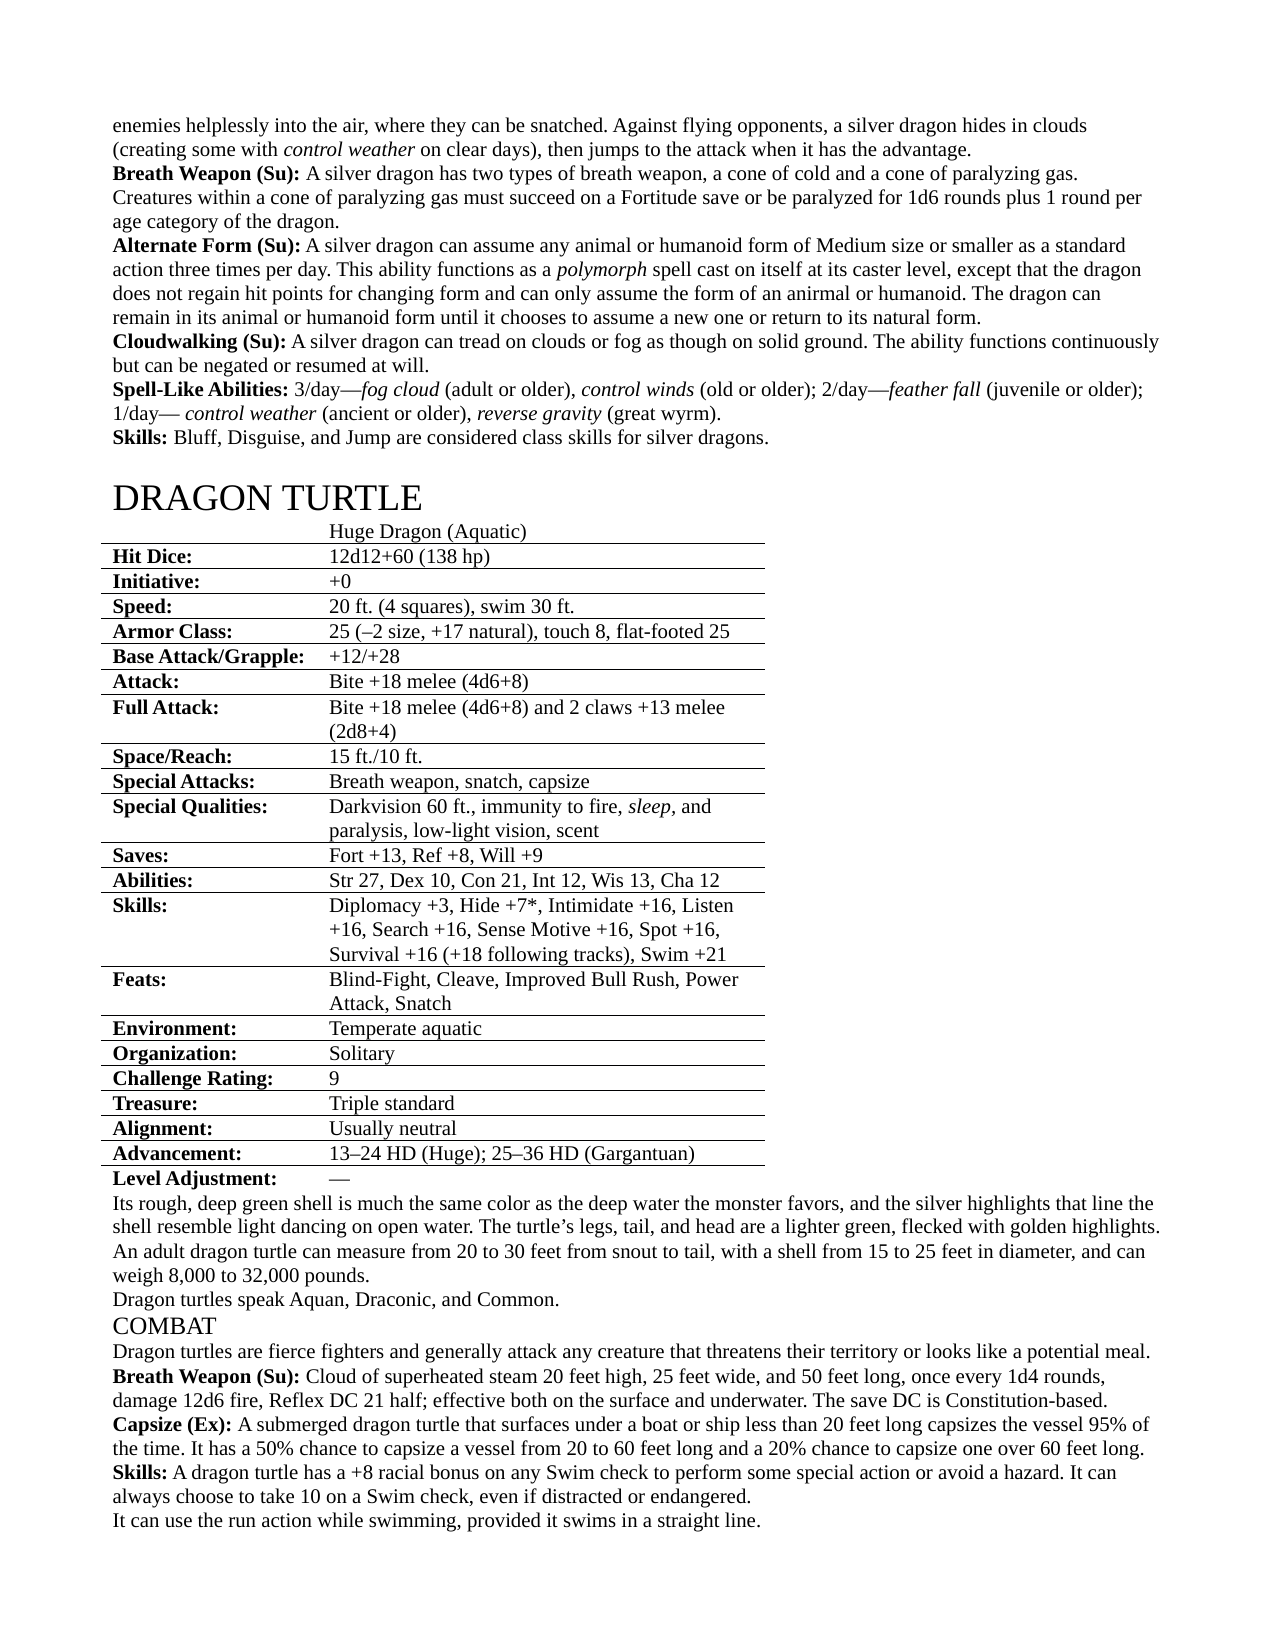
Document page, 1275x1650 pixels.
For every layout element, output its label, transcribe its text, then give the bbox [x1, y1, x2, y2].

table_cell Initiative: [101, 569, 318, 593]
table_cell Attack: [101, 670, 318, 693]
table_cell 13–24 HD (Huge); 25–36 HD (Gargantuan) [318, 1141, 765, 1165]
table_cell 12d12+60 (138 hp) [318, 544, 765, 568]
table_cell +0 [318, 569, 765, 593]
table_cell 9 [318, 1066, 765, 1090]
table_cell Special Attacks: [101, 769, 318, 793]
table_cell Speed: [101, 594, 318, 618]
table_cell Treasure: [101, 1091, 318, 1115]
table_cell Challenge Rating: [101, 1066, 318, 1090]
table_cell Skills: [101, 893, 318, 966]
text Spell-Like Abilities: 3/day—fog cloud (adult or older), control winds (old or older); 2/day—feather fall (juvenile or older); 1/day— control weather (ancient or older), reverse gravity (great wyrm). [112, 377, 1162, 425]
table_header [101, 519, 318, 543]
table_cell 15 ft./10 ft. [318, 744, 765, 768]
text Dragon turtles speak Aquan, Draconic, and Common. [112, 1287, 1162, 1311]
text Dragon turtles are fierce fighters and generally attack any creature that threatens their territory or looks like a potential meal. [112, 1339, 1162, 1363]
table_cell Abilities: [101, 868, 318, 892]
table_cell Saves: [101, 843, 318, 867]
text COMBAT [112, 1311, 1162, 1339]
table_cell Armor Class: [101, 619, 318, 643]
table_cell Fort +13, Ref +8, Will +9 [318, 843, 765, 867]
table_cell Hit Dice: [101, 544, 318, 568]
table_cell Space/Reach: [101, 744, 318, 768]
text Alternate Form (Su): A silver dragon can assume any animal or humanoid form of Medium size or smaller as a standard action three times per day. This ability functions as a polymorph spell cast on itself at its caster level, except that the dragon does not regain hit points for changing form and can only assume the form of an anirmal or humanoid. The dragon can remain in its animal or humanoid form until it chooses to assume a new one or return to its natural form. [112, 233, 1162, 329]
table_cell Darkvision 60 ft., immunity to fire, sleep, and paralysis, low-light vision, scent [318, 794, 765, 842]
table_cell Breath weapon, snatch, capsize [318, 769, 765, 793]
table_cell +12/+28 [318, 644, 765, 668]
table_cell Alignment: [101, 1116, 318, 1140]
table_cell Triple standard [318, 1091, 765, 1115]
text Skills: A dragon turtle has a +8 racial bonus on any Swim check to perform some special action or avoid a hazard. It can always choose to take 10 on a Swim check, even if distracted or endangered. [112, 1460, 1162, 1508]
table_cell Diplomacy +3, Hide +7*, Intimidate +16, Listen +16, Search +16, Sense Motive +16, Spot +16, Survival +16 (+18 following tracks), Swim +21 [318, 893, 765, 966]
text Cloudwalking (Su): A silver dragon can tread on clouds or fog as though on solid ground. The ability functions continuously but can be negated or resumed at will. [112, 329, 1162, 377]
table_cell — [318, 1166, 765, 1190]
table_cell Temperate aquatic [318, 1016, 765, 1040]
table_cell Solitary [318, 1041, 765, 1065]
table_cell Usually neutral [318, 1116, 765, 1140]
table_cell Blind-Fight, Cleave, Improved Bull Rush, Power Attack, Snatch [318, 967, 765, 1015]
text It can use the run action while swimming, provided it swims in a straight line. [112, 1508, 1162, 1532]
table_cell Bite +18 melee (4d6+8) and 2 claws +13 melee (2d8+4) [318, 695, 765, 743]
text DRAGON TURTLE [112, 476, 1162, 519]
table_cell Bite +18 melee (4d6+8) [318, 670, 765, 693]
table_cell 20 ft. (4 squares), swim 30 ft. [318, 594, 765, 618]
text enemies helplessly into the air, where they can be snatched. Against flying opponents, a silver dragon hides in clouds (creating some with control weather on clear days), then jumps to the attack when it has the advantage. [112, 112, 1162, 161]
text Capsize (Ex): A submerged dragon turtle that surfaces under a boat or ship less than 20 feet long capsizes the vessel 95% of the time. It has a 50% chance to capsize a vessel from 20 to 60 feet long and a 20% chance to capsize one over 60 feet long. [112, 1412, 1162, 1460]
text Skills: Bluff, Disguise, and Jump are considered class skills for silver dragons. [112, 425, 1162, 449]
table_cell Str 27, Dex 10, Con 21, Int 12, Wis 13, Cha 12 [318, 868, 765, 892]
table_cell Special Qualities: [101, 794, 318, 842]
text Its rough, deep green shell is much the same color as the deep water the monster favors, and the silver highlights that line the shell resemble light dancing on open water. The turtle’s legs, tail, and head are a lighter green, flecked with golden highlights. An adult dragon turtle can measure from 20 to 30 feet from snout to tail, with a shell from 15 to 25 feet in diameter, and can weigh 8,000 to 32,000 pounds. [112, 1190, 1162, 1287]
table_cell Feats: [101, 967, 318, 1015]
table_cell Environment: [101, 1016, 318, 1040]
table_cell Base Attack/Grapple: [101, 644, 318, 668]
table_cell Full Attack: [101, 695, 318, 743]
text Breath Weapon (Su): A silver dragon has two types of breath weapon, a cone of cold and a cone of paralyzing gas. Creatures within a cone of paralyzing gas must succeed on a Fortitude save or be paralyzed for 1d6 rounds plus 1 round per age category of the dragon. [112, 161, 1162, 233]
table_header Huge Dragon (Aquatic) [318, 519, 765, 543]
table_cell Advancement: [101, 1141, 318, 1165]
table_cell Organization: [101, 1041, 318, 1065]
table_cell 25 (–2 size, +17 natural), touch 8, flat-footed 25 [318, 619, 765, 643]
table_cell Level Adjustment: [101, 1166, 318, 1190]
text Breath Weapon (Su): Cloud of superheated steam 20 feet high, 25 feet wide, and 50 feet long, once every 1d4 rounds, damage 12d6 fire, Reflex DC 21 half; effective both on the surface and underwater. The save DC is Constitution-based. [112, 1363, 1162, 1412]
